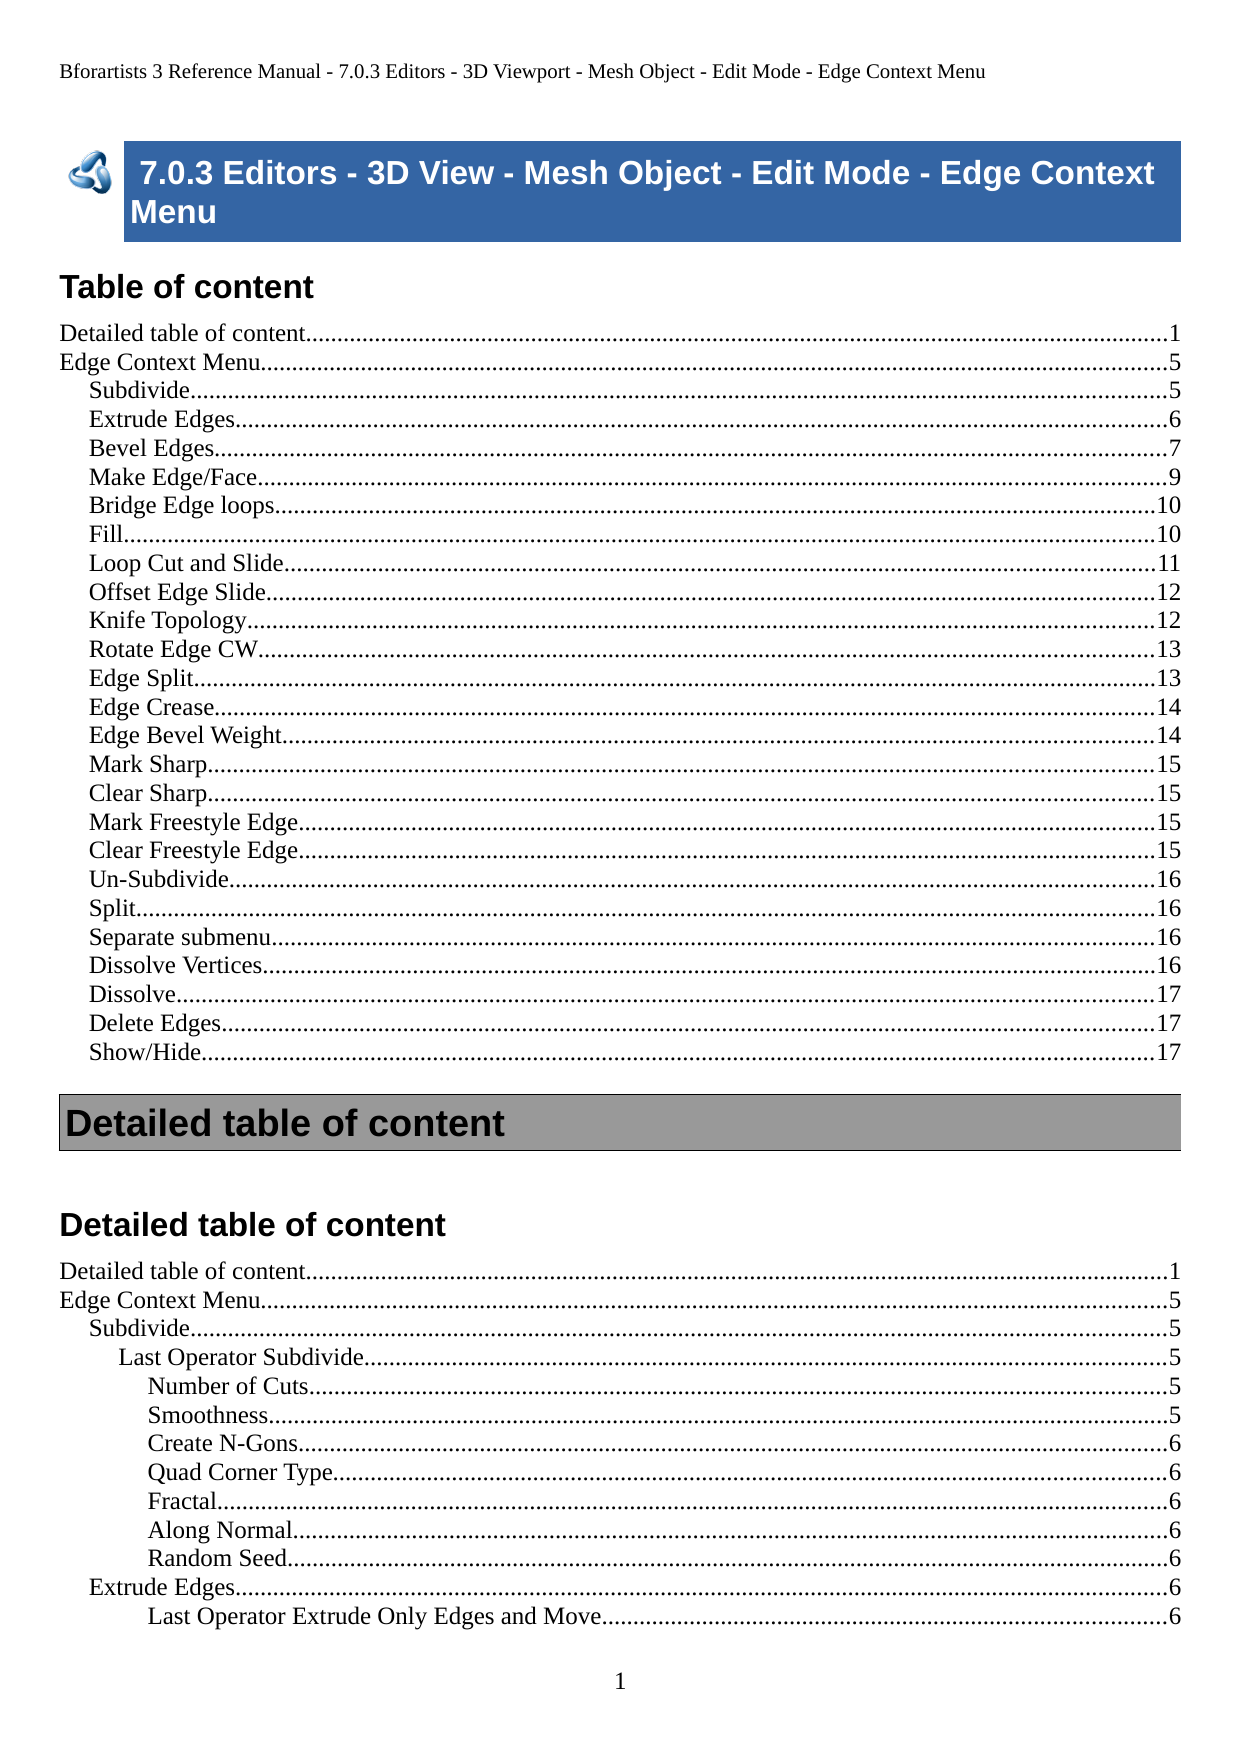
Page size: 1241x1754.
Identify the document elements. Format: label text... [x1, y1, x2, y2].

text Dissolve 17 [88, 979, 1181, 1008]
text Subdivide 5 [88, 1313, 1181, 1342]
text Random Seed 6 [147, 1543, 1181, 1572]
text Along Normal 6 [147, 1515, 1181, 1543]
text Fractal 6 [147, 1486, 1181, 1515]
text Make Edge/Face 9 [88, 462, 1181, 490]
text Detailed table of content 1 [59, 318, 1181, 347]
text Last Operator Extrude Only Edges and Move 6 [147, 1601, 1181, 1630]
text Edge Context Menu 5 [59, 1285, 1181, 1313]
text Mark Freestyle Edge 15 [88, 807, 1181, 835]
text Clear Freestyle Edge 15 [88, 835, 1181, 864]
text Bevel Edges 7 [88, 433, 1181, 462]
text Rotate Edge CW 13 [88, 634, 1181, 663]
text Edge Context Menu 5 [59, 347, 1181, 375]
table_header 7.0.3 Editors - 3D View - Mesh Object - Edit Mode - Edge Context Menu [124, 141, 1181, 242]
subtitle Table of content [59, 267, 1181, 305]
text Fill 10 [88, 519, 1181, 548]
text Extrude Edges 6 [88, 404, 1181, 433]
subtitle Detailed table of content [59, 1205, 1181, 1243]
text Show/Hide 17 [88, 1037, 1181, 1065]
text Number of Cuts 5 [147, 1371, 1181, 1400]
text Clear Sharp 15 [88, 778, 1181, 807]
text Loop Cut and Slide 11 [88, 548, 1181, 577]
text Separate submenu 16 [88, 922, 1181, 950]
text Edge Split 13 [88, 663, 1181, 692]
text Extrude Edges 6 [88, 1572, 1181, 1601]
text Quad Corner Type 6 [147, 1457, 1181, 1486]
text Edge Bevel Weight 14 [88, 720, 1181, 749]
text Knife Topology 12 [88, 605, 1181, 634]
text Edge Crease 14 [88, 692, 1181, 720]
text Delete Edges 17 [88, 1008, 1181, 1037]
text Mark Sharp 15 [88, 749, 1181, 778]
text Detailed table of content 1 [59, 1256, 1181, 1285]
table_header [59, 141, 124, 242]
text Offset Edge Slide 12 [88, 577, 1181, 605]
text Un-Subdivide 16 [88, 864, 1181, 893]
text Last Operator Subdivide 5 [118, 1342, 1181, 1371]
text Subdivide 5 [88, 375, 1181, 404]
picture [65, 147, 114, 197]
text Smoothness 5 [147, 1400, 1181, 1428]
text Dissolve Vertices 16 [88, 950, 1181, 979]
text Split 16 [88, 893, 1181, 922]
text Create N-Gons 6 [147, 1428, 1181, 1457]
text Bridge Edge loops 10 [88, 490, 1181, 519]
table_header Detailed table of content [60, 1095, 1181, 1150]
